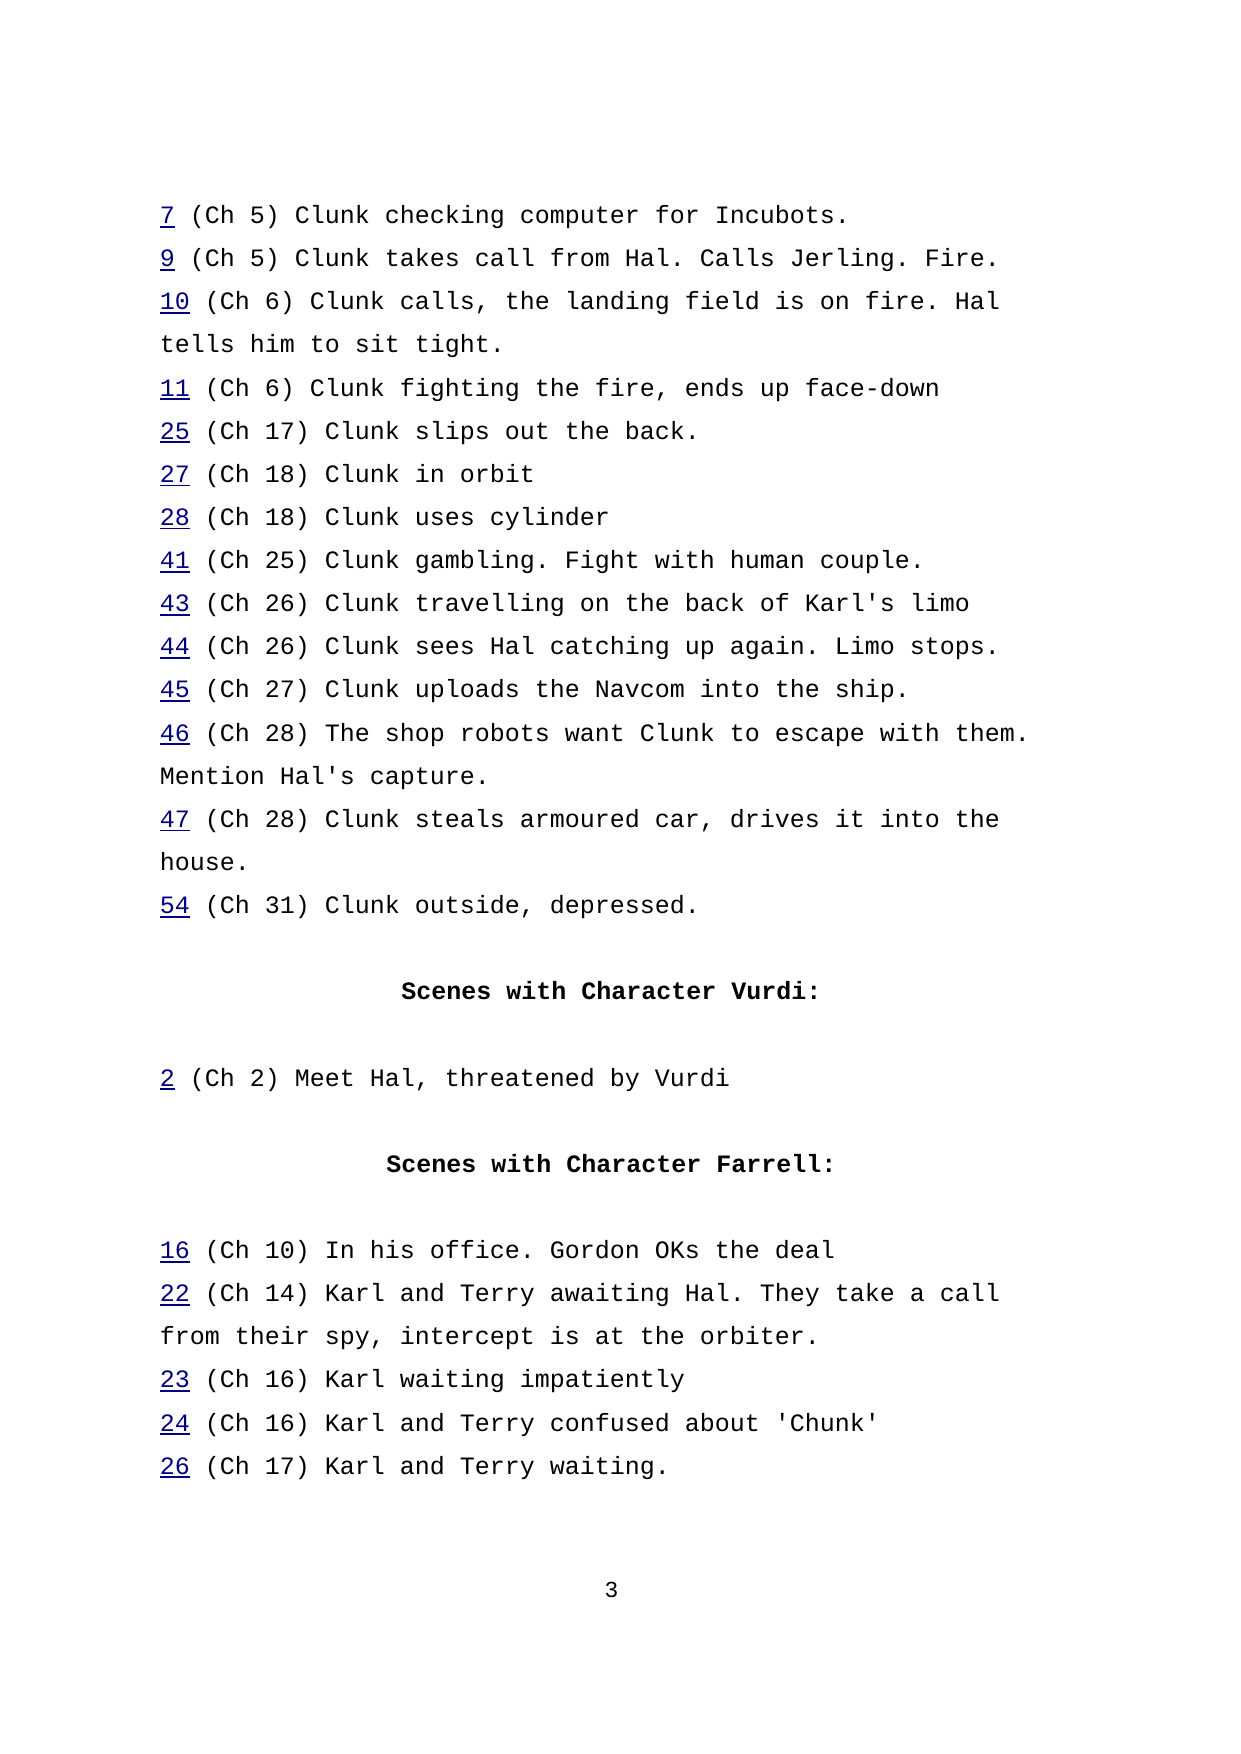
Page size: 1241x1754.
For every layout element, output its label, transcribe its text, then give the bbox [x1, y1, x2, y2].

text 7 (Ch 5) Clunk checking computer for Incubots. [159, 189, 1063, 232]
text 44 (Ch 26) Clunk sees Hal catching up again. Limo stops. [159, 620, 1063, 663]
text 27 (Ch 18) Clunk in orbit [159, 448, 1063, 491]
text 9 (Ch 5) Clunk takes call from Hal. Calls Jerling. Fire. [159, 232, 1063, 275]
text 24 (Ch 16) Karl and Terry confused about 'Chunk' [159, 1396, 1063, 1439]
text 45 (Ch 27) Clunk uploads the Navcom into the ship. [159, 663, 1063, 706]
subtitle Scenes with Character Farrell: [159, 1138, 1063, 1181]
text 16 (Ch 10) In his office. Gordon OKs the deal [159, 1224, 1063, 1267]
text 10 (Ch 6) Clunk calls, the landing field is on fire. Hal tells him to sit tight. [159, 275, 1063, 361]
text 11 (Ch 6) Clunk fighting the fire, ends up face-down [159, 361, 1063, 404]
subtitle Scenes with Character Vurdi: [159, 965, 1063, 1008]
text 22 (Ch 14) Karl and Terry awaiting Hal. They take a call from their spy, intercept is at the orbiter. [159, 1267, 1063, 1353]
text 26 (Ch 17) Karl and Terry waiting. [159, 1439, 1063, 1483]
text 25 (Ch 17) Clunk slips out the back. [159, 404, 1063, 448]
text 2 (Ch 2) Meet Hal, threatened by Vurdi [159, 1051, 1063, 1094]
text 46 (Ch 28) The shop robots want Clunk to escape with them. Mention Hal's capture. [159, 706, 1063, 793]
text 54 (Ch 31) Clunk outside, depressed. [159, 879, 1063, 922]
text 28 (Ch 18) Clunk uses cylinder [159, 491, 1063, 534]
text 23 (Ch 16) Karl waiting impatiently [159, 1353, 1063, 1396]
text 43 (Ch 26) Clunk travelling on the back of Karl's limo [159, 577, 1063, 620]
text 41 (Ch 25) Clunk gambling. Fight with human couple. [159, 534, 1063, 577]
text 47 (Ch 28) Clunk steals armoured car, drives it into the house. [159, 793, 1063, 879]
